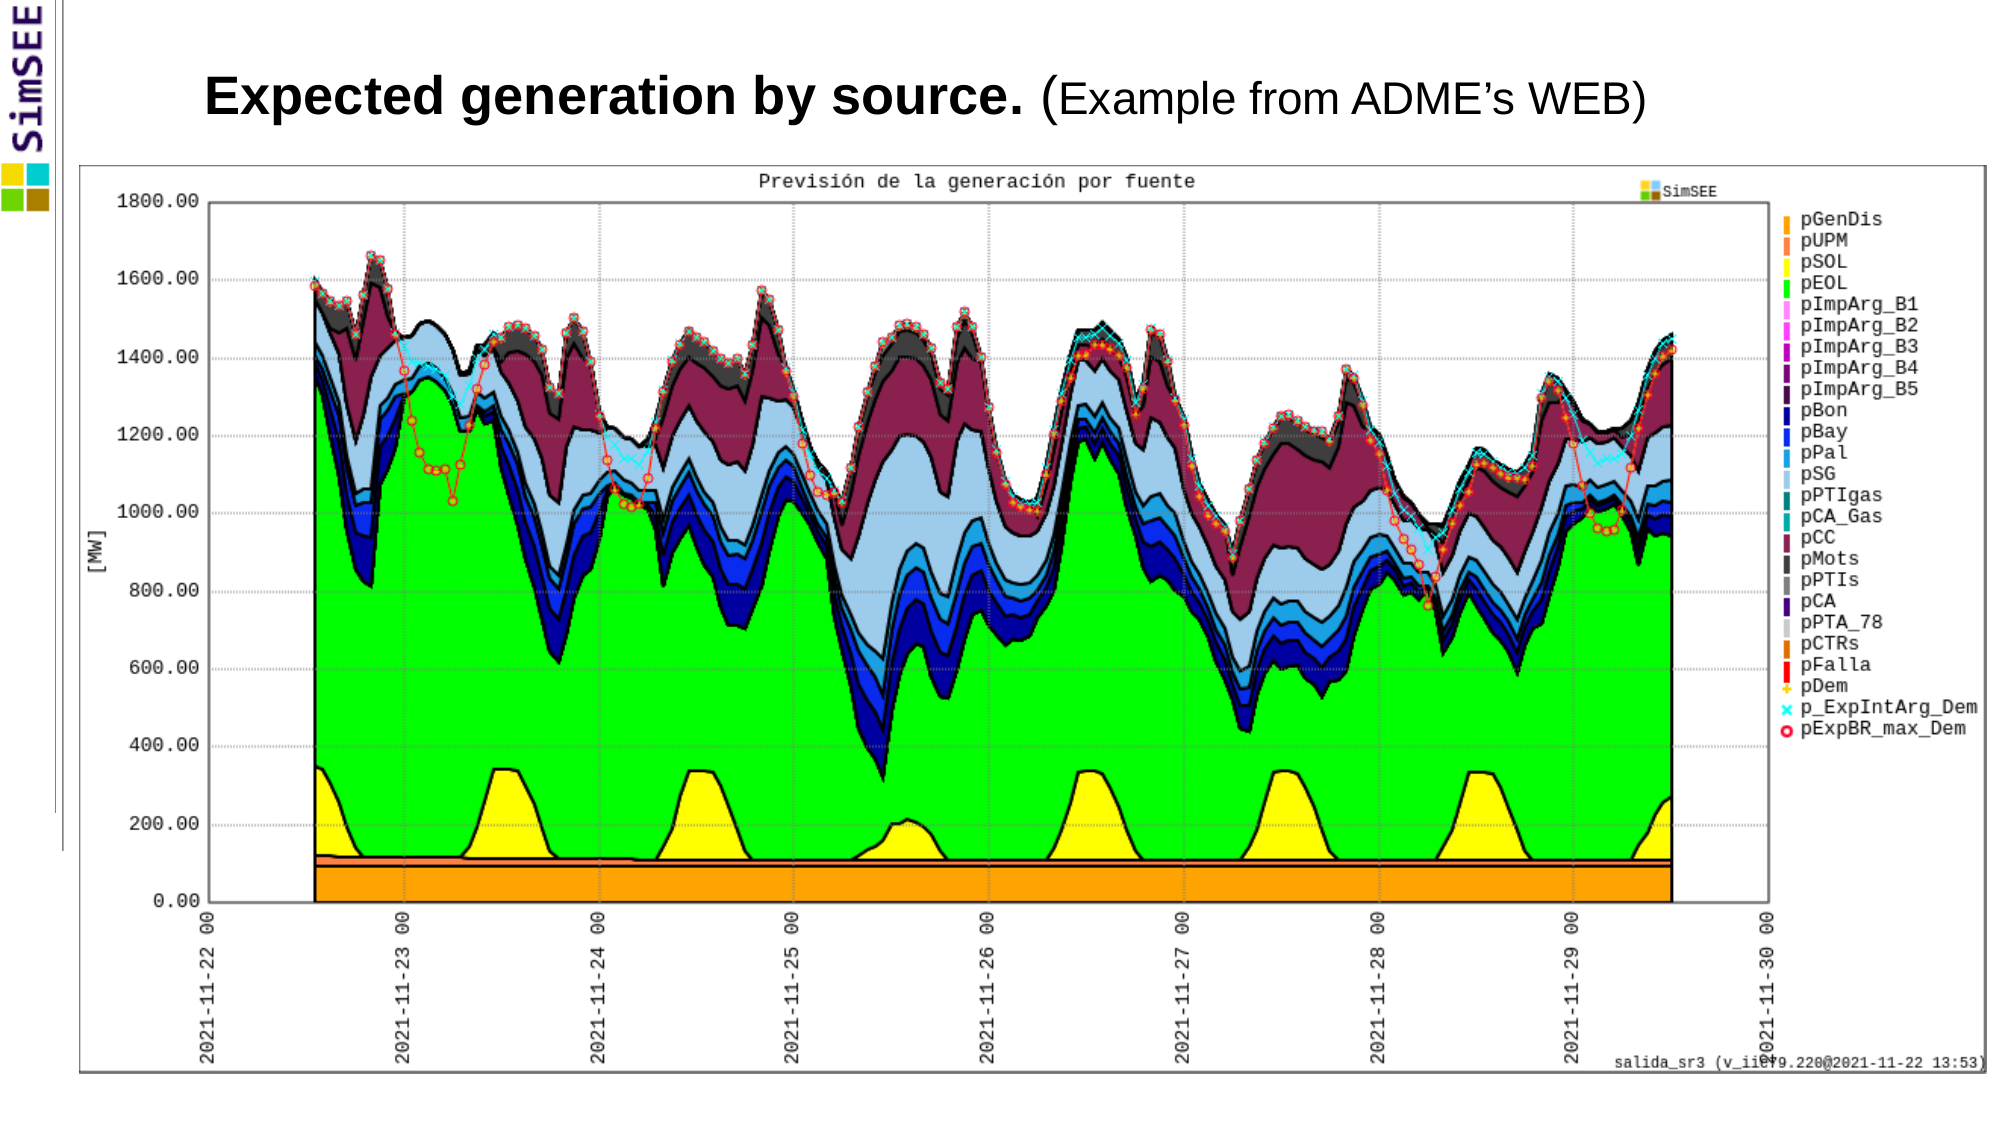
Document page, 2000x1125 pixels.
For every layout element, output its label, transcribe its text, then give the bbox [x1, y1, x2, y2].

picture [0, 5, 52, 154]
picture [79, 165, 1987, 1074]
text_box Expected generation by source. (Example from ADME’s WEB) [189, 57, 1689, 148]
picture [0, 162, 51, 213]
